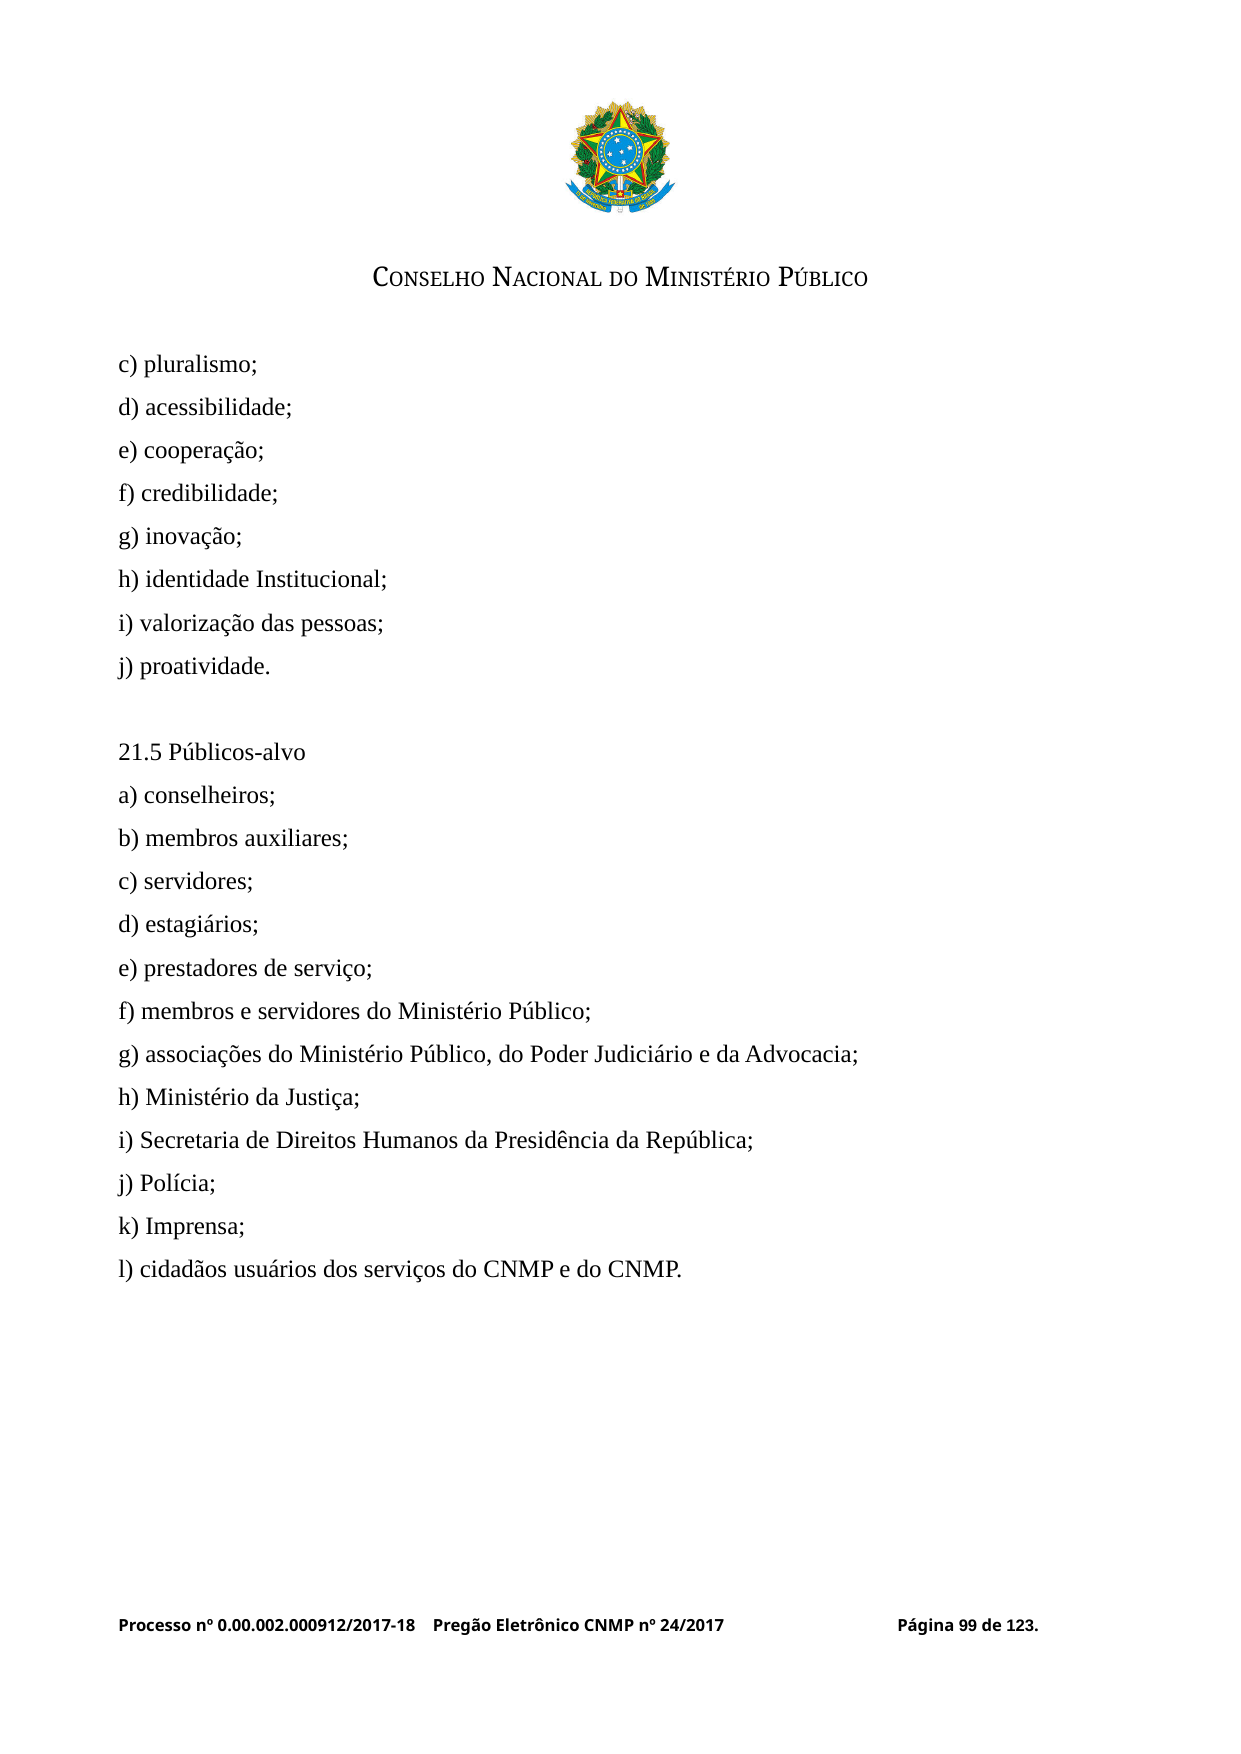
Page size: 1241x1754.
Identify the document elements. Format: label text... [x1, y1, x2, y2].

text e) prestadores de serviço; [118, 953, 1110, 981]
text i) valorização das pessoas; [118, 608, 1110, 636]
text i) Secretaria de Direitos Humanos da Presidência da República; [118, 1125, 1110, 1154]
text k) Imprensa; [118, 1211, 1110, 1240]
text j) proatividade. [118, 651, 1110, 679]
text d) acessibilidade; [118, 392, 1110, 421]
text j) Polícia; [118, 1168, 1110, 1197]
text d) estagiários; [118, 909, 1110, 938]
text c) servidores; [118, 866, 1110, 895]
text l) cidadãos usuários dos serviços do CNMP e do CNMP. [118, 1254, 1110, 1283]
text h) Ministério da Justiça; [118, 1082, 1110, 1111]
text g) inovação; [118, 521, 1110, 550]
text f) credibilidade; [118, 478, 1110, 507]
text e) cooperação; [118, 435, 1110, 464]
text c) pluralismo; [118, 349, 1110, 378]
text b) membros auxiliares; [118, 823, 1110, 852]
text f) membros e servidores do Ministério Público; [118, 996, 1110, 1024]
text h) identidade Institucional; [118, 564, 1110, 593]
text a) conselheiros; [118, 780, 1110, 809]
text 21.5 Públicos-alvo [118, 737, 1110, 766]
text g) associações do Ministério Público, do Poder Judiciário e da Advocacia; [118, 1039, 1110, 1068]
